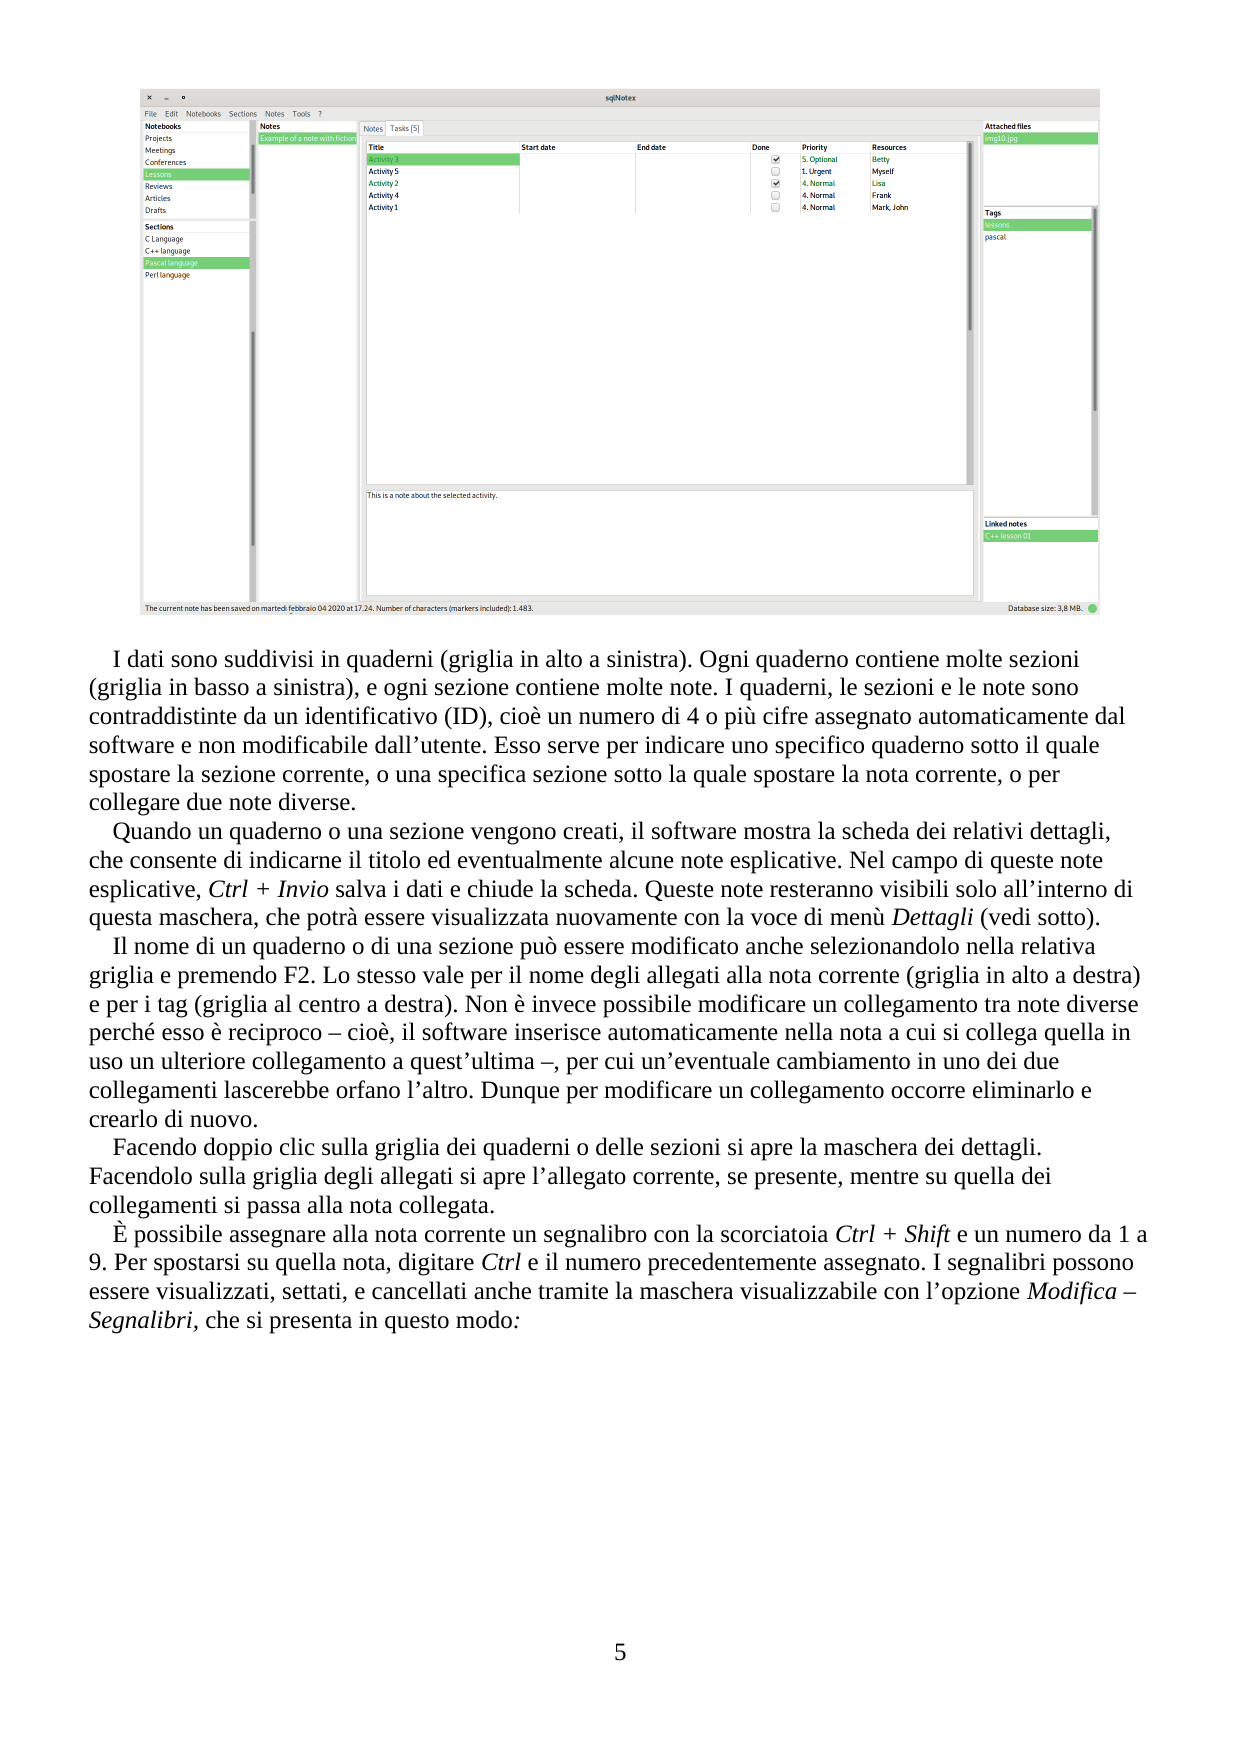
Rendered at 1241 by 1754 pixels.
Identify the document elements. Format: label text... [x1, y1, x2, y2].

text È possibile assegnare alla nota corrente un segnalibro con la scorciatoia Ctrl + Shift e un numero da 1 a 9. Per spostarsi su quella nota, digitare Ctrl e il numero precedentemente assegnato. I segnalibri possono essere visualizzati, settati, e cancellati anche tramite la maschera visualizzabile con l’opzione Modifica – Segnalibri, che si presenta in questo modo: [88, 1219, 1152, 1334]
picture [140, 88, 1100, 615]
text Il nome di un quaderno o di una sezione può essere modificato anche selezionandolo nella relativa griglia e premendo F2. Lo stesso vale per il nome degli allegati alla nota corrente (griglia in alto a destra) e per i tag (griglia al centro a destra). Non è invece possibile modificare un collegamento tra note diverse perché esso è reciproco – cioè, il software inserisce automaticamente nella nota a cui si collega quella in uso un ulteriore collegamento a quest’ultima –, per cui un’eventuale cambiamento in uno dei due collegamenti lascerebbe orfano l’altro. Dunque per modificare un collegamento occorre eliminarlo e crearlo di nuovo. [88, 931, 1152, 1132]
text Quando un quaderno o una sezione vengono creati, il software mostra la scheda dei relativi dettagli, che consente di indicarne il titolo ed eventualmente alcune note esplicative. Nel campo di queste note esplicative, Ctrl + Invio salva i dati e chiude la scheda. Queste note resteranno visibili solo all’interno di questa maschera, che potrà essere visualizzata nuovamente con la voce di menù Dettagli (vedi sotto). [88, 816, 1152, 931]
text I dati sono suddivisi in quaderni (griglia in alto a sinistra). Ogni quaderno contiene molte sezioni (griglia in basso a sinistra), e ogni sezione contiene molte note. I quaderni, le sezioni e le note sono contraddistinte da un identificativo (ID), cioè un numero di 4 o più cifre assegnato automaticamente dal software e non modificabile dall’utente. Esso serve per indicare uno specifico quaderno sotto il quale spostare la sezione corrente, o una specifica sezione sotto la quale spostare la nota corrente, o per collegare due note diverse. [88, 644, 1152, 816]
text Facendo doppio clic sulla griglia dei quaderni o delle sezioni si apre la maschera dei dettagli. Facendolo sulla griglia degli allegati si apre l’allegato corrente, se presente, mentre su quella dei collegamenti si passa alla nota collegata. [88, 1132, 1152, 1219]
